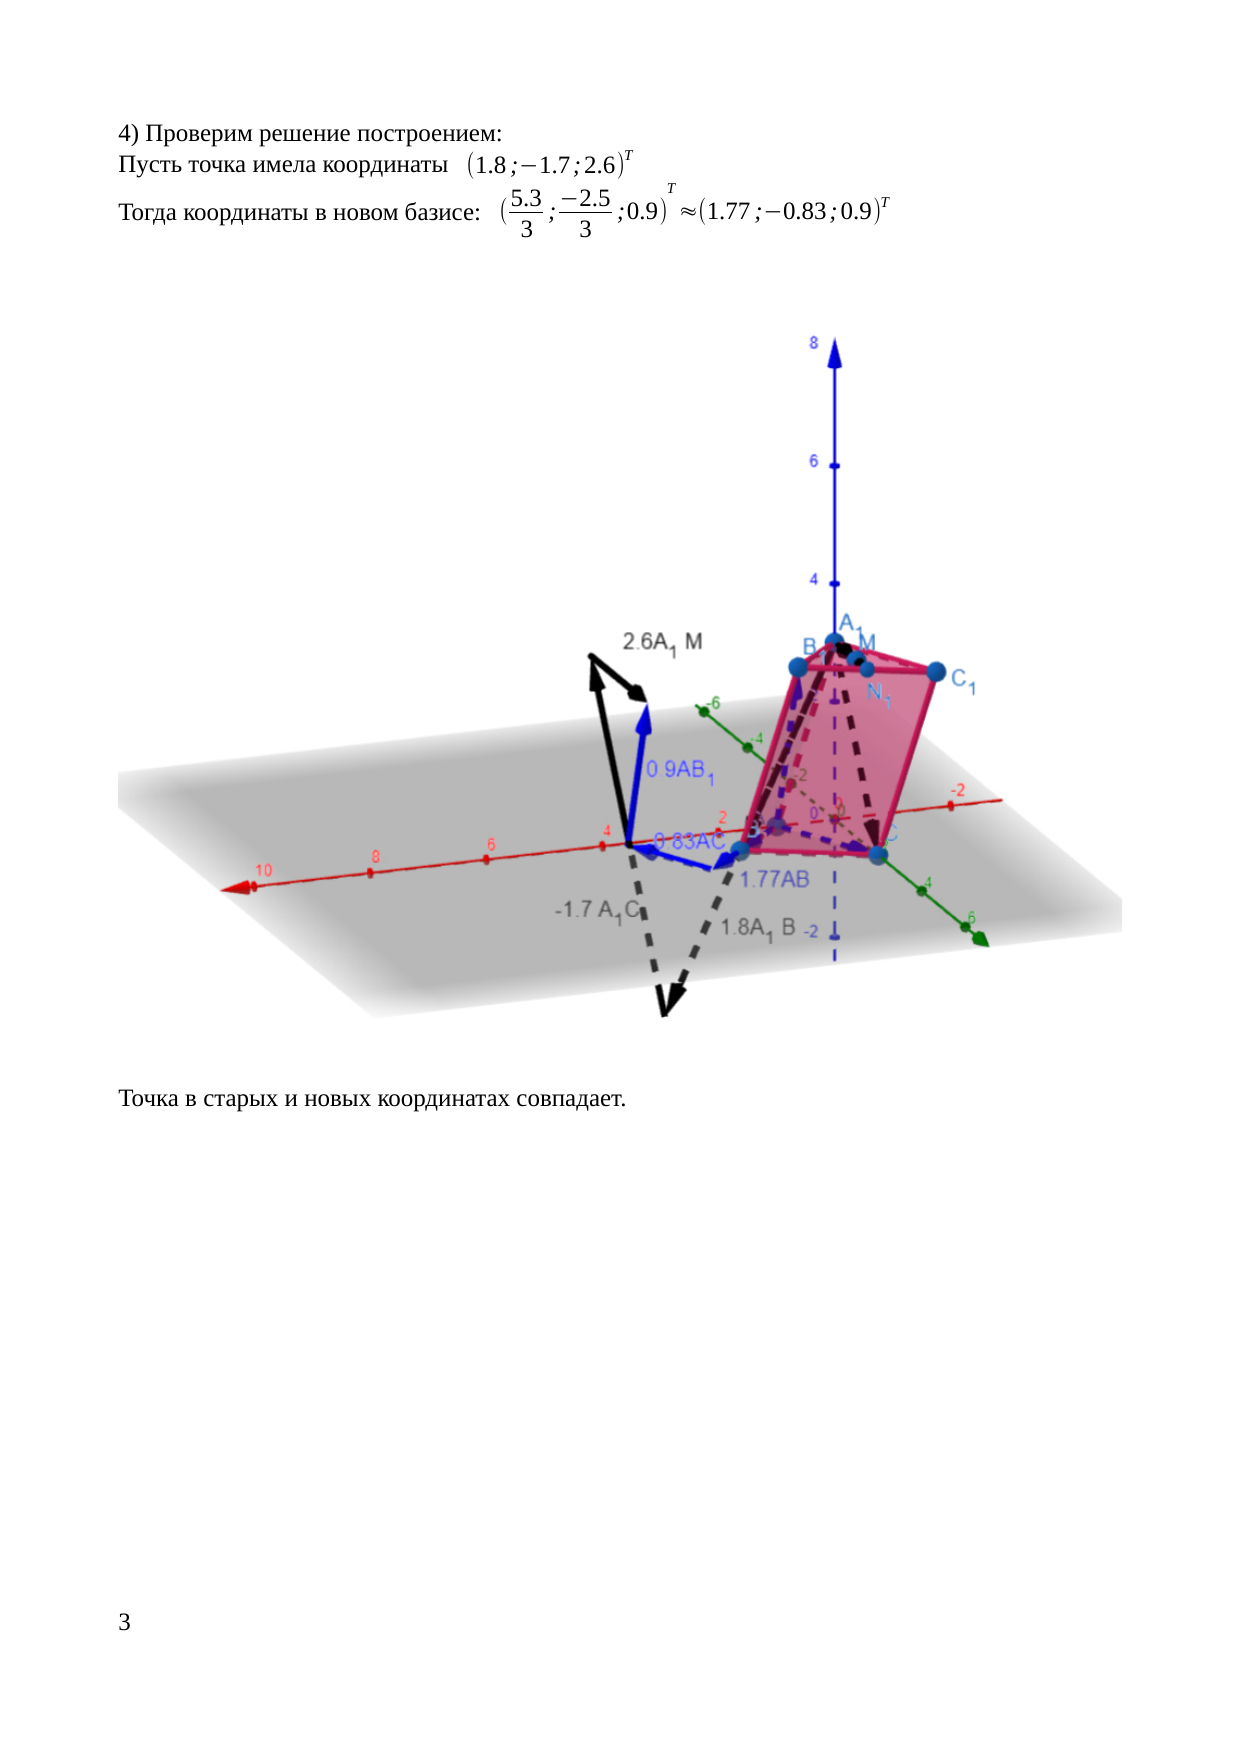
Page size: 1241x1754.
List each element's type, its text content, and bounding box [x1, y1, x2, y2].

text Точка в старых и новых координатах совпадает. [118, 1083, 1122, 1111]
text 4) Проверим решение построением: [118, 118, 1122, 147]
text Пусть точка имела координаты [118, 147, 1122, 180]
picture [118, 242, 1123, 1054]
text Тогда координаты в новом базисе: [118, 180, 1122, 242]
